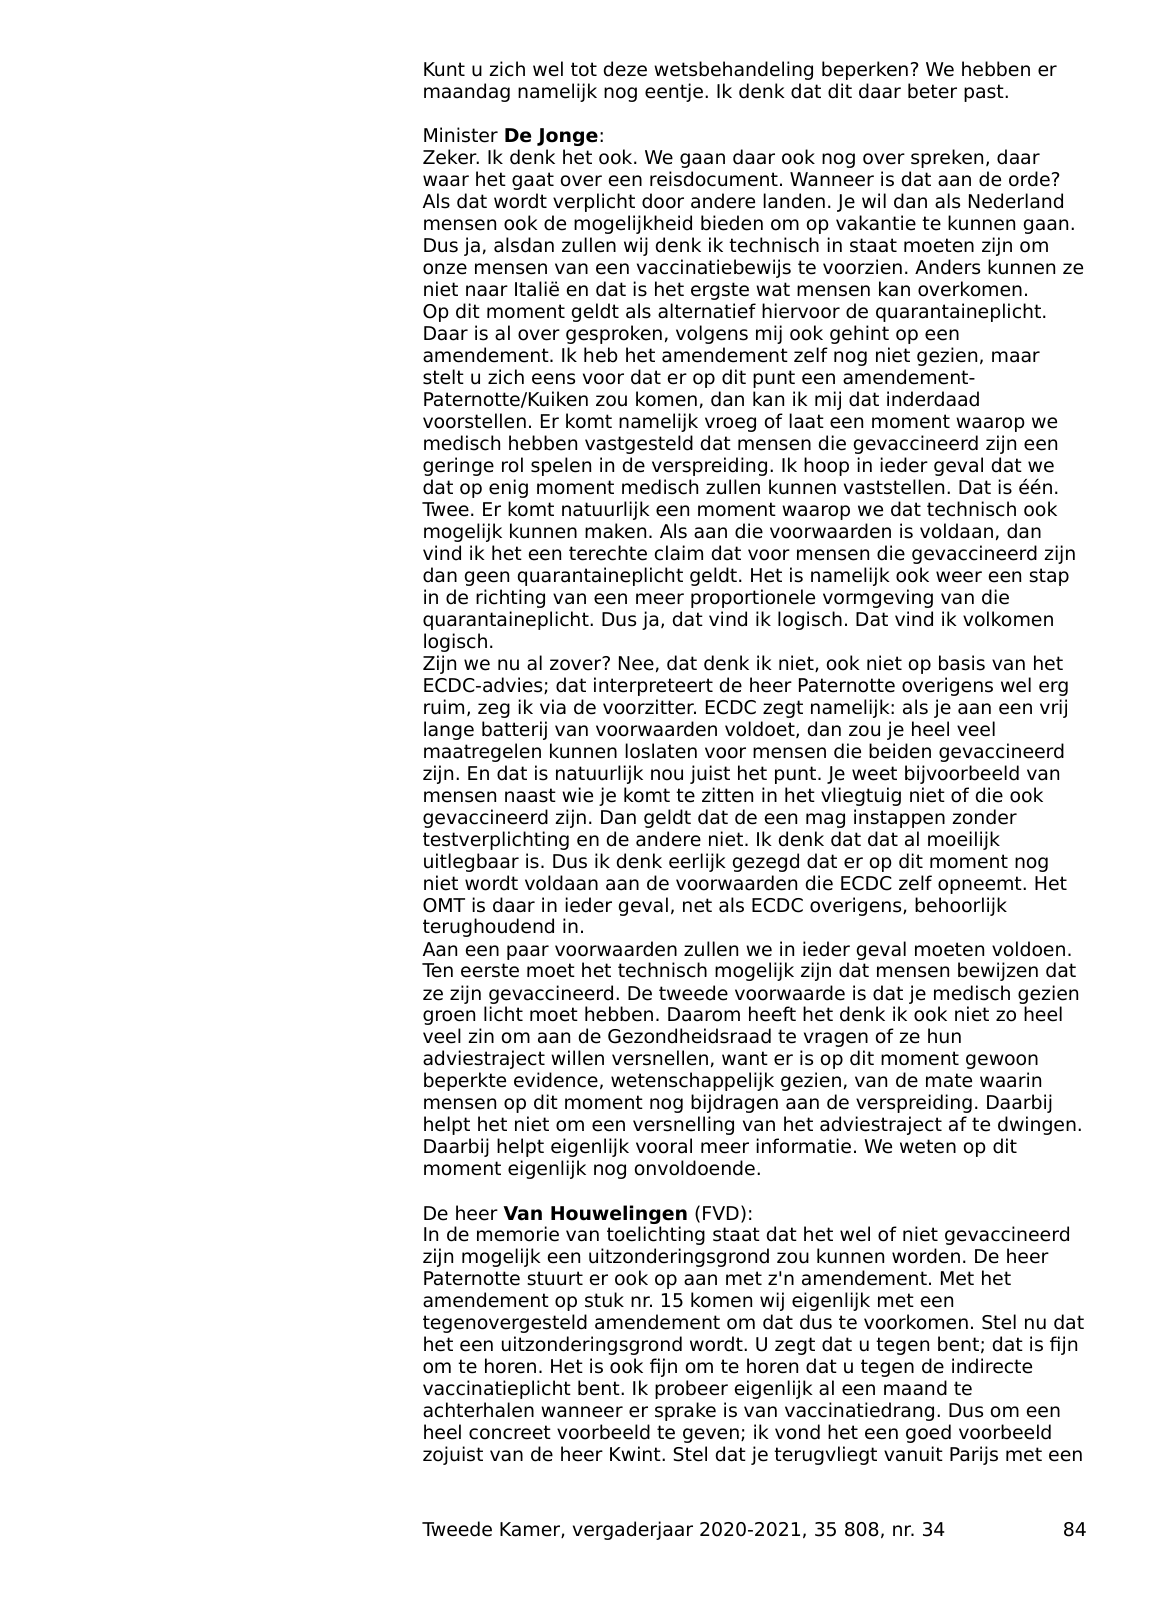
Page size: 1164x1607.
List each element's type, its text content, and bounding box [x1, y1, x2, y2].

text Kunt u zich wel tot deze wetsbehandeling beperken? We hebben er maandag namelijk nog eentje. Ik denk dat dit daar beter past. [422, 59, 1087, 103]
text De heer Van Houwelingen (FVD): [422, 1202, 1087, 1224]
text Zijn we nu al zover? Nee, dat denk ik niet, ook niet op basis van het ECDC-advies; dat interpreteert de heer Paternotte overigens wel erg ruim, zeg ik via de voorzitter. ECDC zegt namelijk: als je aan een vrij lange batterij van voorwaarden voldoet, dan zou je heel veel maatregelen kunnen loslaten voor mensen die beiden gevaccineerd zijn. En dat is natuurlijk nou juist het punt. Je weet bijvoorbeeld van mensen naast wie je komt te zitten in het vliegtuig niet of die ook gevaccineerd zijn. Dan geldt dat de een mag instappen zonder testverplichting en de andere niet. Ik denk dat dat al moeilijk uitlegbaar is. Dus ik denk eerlijk gezegd dat er op dit moment nog niet wordt voldaan aan de voorwaarden die ECDC zelf opneemt. Het OMT is daar in ieder geval, net als ECDC overigens, behoorlijk terughoudend in. [422, 653, 1087, 938]
text Aan een paar voorwaarden zullen we in ieder geval moeten voldoen. Ten eerste moet het technisch mogelijk zijn dat mensen bewijzen dat ze zijn gevaccineerd. De tweede voorwaarde is dat je medisch gezien groen licht moet hebben. Daarom heeft het denk ik ook niet zo heel veel zin om aan de Gezondheidsraad te vragen of ze hun adviestraject willen versnellen, want er is op dit moment gewoon beperkte evidence, wetenschappelijk gezien, van de mate waarin mensen op dit moment nog bijdragen aan de verspreiding. Daarbij helpt het niet om een versnelling van het adviestraject af te dwingen. Daarbij helpt eigenlijk vooral meer informatie. We weten op dit moment eigenlijk nog onvoldoende. [422, 938, 1087, 1180]
text In de memorie van toelichting staat dat het wel of niet gevaccineerd zijn mogelijk een uitzonderingsgrond zou kunnen worden. De heer Paternotte stuurt er ook op aan met z'n amendement. Met het amendement op stuk nr. 15 komen wij eigenlijk met een tegenovergesteld amendement om dat dus te voorkomen. Stel nu dat het een uitzonderingsgrond wordt. U zegt dat u tegen bent; dat is fijn om te horen. Het is ook fijn om te horen dat u tegen de indirecte vaccinatieplicht bent. Ik probeer eigenlijk al een maand te achterhalen wanneer er sprake is van vaccinatiedrang. Dus om een heel concreet voorbeeld te geven; ik vond het een goed voorbeeld zojuist van de heer Kwint. Stel dat je terugvliegt vanuit Parijs met een [422, 1224, 1087, 1466]
text Zeker. Ik denk het ook. We gaan daar ook nog over spreken, daar waar het gaat over een reisdocument. Wanneer is dat aan de orde? Als dat wordt verplicht door andere landen. Je wil dan als Nederland mensen ook de mogelijkheid bieden om op vakantie te kunnen gaan. Dus ja, alsdan zullen wij denk ik technisch in staat moeten zijn om onze mensen van een vaccinatiebewijs te voorzien. Anders kunnen ze niet naar Italië en dat is het ergste wat mensen kan overkomen. [422, 147, 1087, 301]
text Op dit moment geldt als alternatief hiervoor de quarantaineplicht. Daar is al over gesproken, volgens mij ook gehint op een amendement. Ik heb het amendement zelf nog niet gezien, maar stelt u zich eens voor dat er op dit punt een amendement-Paternotte/Kuiken zou komen, dan kan ik mij dat inderdaad voorstellen. Er komt namelijk vroeg of laat een moment waarop we medisch hebben vastgesteld dat mensen die gevaccineerd zijn een geringe rol spelen in de verspreiding. Ik hoop in ieder geval dat we dat op enig moment medisch zullen kunnen vaststellen. Dat is één. Twee. Er komt natuurlijk een moment waarop we dat technisch ook mogelijk kunnen maken. Als aan die voorwaarden is voldaan, dan vind ik het een terechte claim dat voor mensen die gevaccineerd zijn dan geen quarantaineplicht geldt. Het is namelijk ook weer een stap in de richting van een meer proportionele vormgeving van die quarantaineplicht. Dus ja, dat vind ik logisch. Dat vind ik volkomen logisch. [422, 301, 1087, 653]
text Minister De Jonge: [422, 125, 1087, 147]
